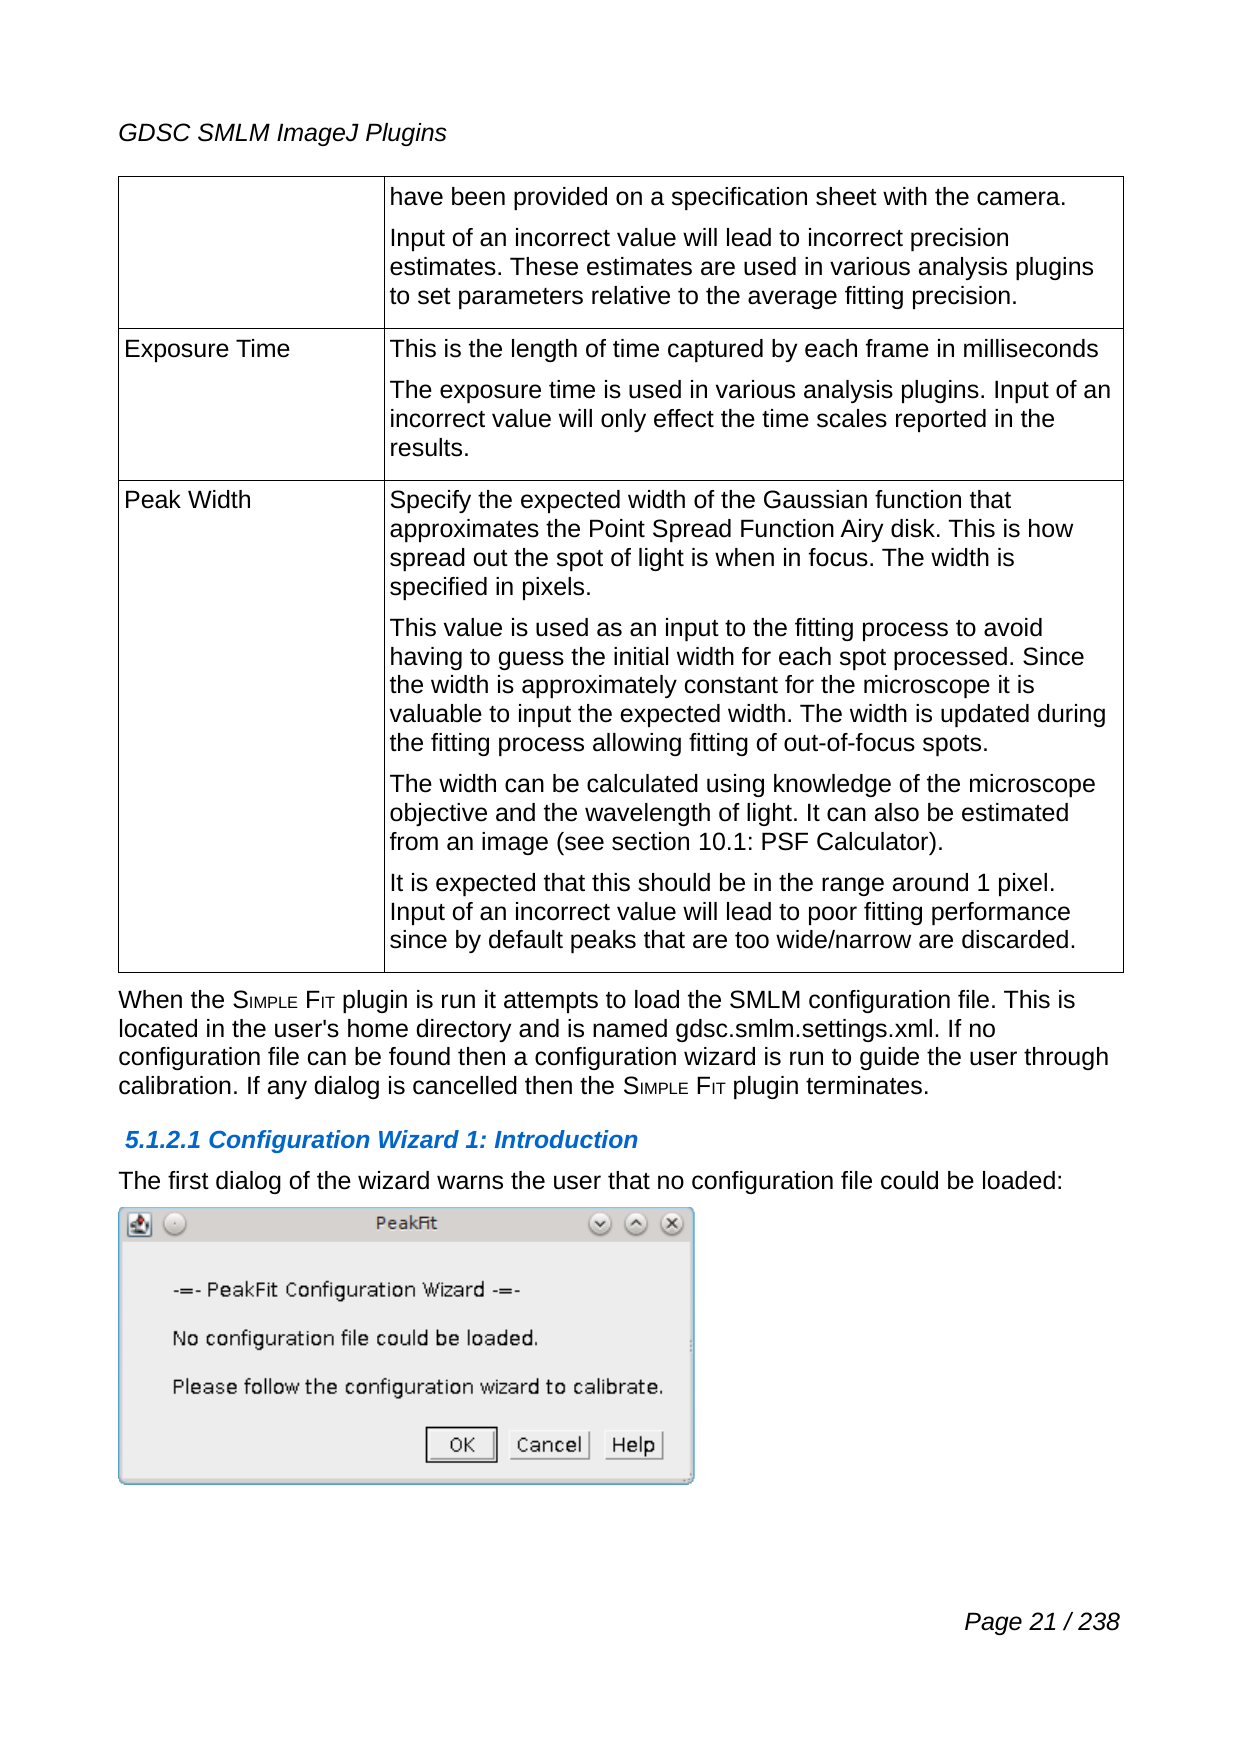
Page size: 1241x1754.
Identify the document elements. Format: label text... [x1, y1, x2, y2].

subtitle Configuration Wizard 1: Introduction [118, 1125, 1122, 1153]
table_cell have been provided on a specification sheet with the camera. Input of an incorrect value will lead to incorrect precision estimates. These estimates are used in various analysis plugins to set parameters relative to the average fitting precision. [385, 177, 1123, 328]
text When the Simple Fit plugin is run it attempts to load the SMLM configuration file. This is located in the user's home directory and is named gdsc.smlm.settings.xml. If no configuration file can be found then a configuration wizard is run to guide the user through calibration. If any dialog is cancelled then the Simple Fit plugin terminates. [118, 985, 1122, 1100]
text The first dialog of the wizard warns the user that no configuration file could be loaded: [118, 1166, 1122, 1194]
table_cell This is the length of time captured by each frame in milliseconds The exposure time is used in various analysis plugins. Input of an incorrect value will only effect the time scales reported in the results. [385, 329, 1123, 479]
table_cell Specify the expected width of the Gaussian function that approximates the Point Spread Function Airy disk. This is how spread out the spot of light is when in focus. The width is specified in pixels. This value is used as an input to the fitting process to avoid having to guess the initial width for each spot processed. Since the width is approximately constant for the microscope it is valuable to input the expected width. The width is updated during the fitting process allowing fitting of out-of-focus spots. The width can be calculated using knowledge of the microscope objective and the wavelength of light. It can also be estimated from an image (see section 10.1: PSF Calculator). It is expected that this should be in the range around 1 pixel. Input of an incorrect value will lead to poor fitting performance since by default peaks that are too wide/narrow are discarded. [385, 481, 1123, 972]
picture [118, 1207, 695, 1485]
table_cell [119, 177, 384, 328]
table_cell Peak Width [119, 481, 384, 972]
table_cell Exposure Time [119, 329, 384, 479]
